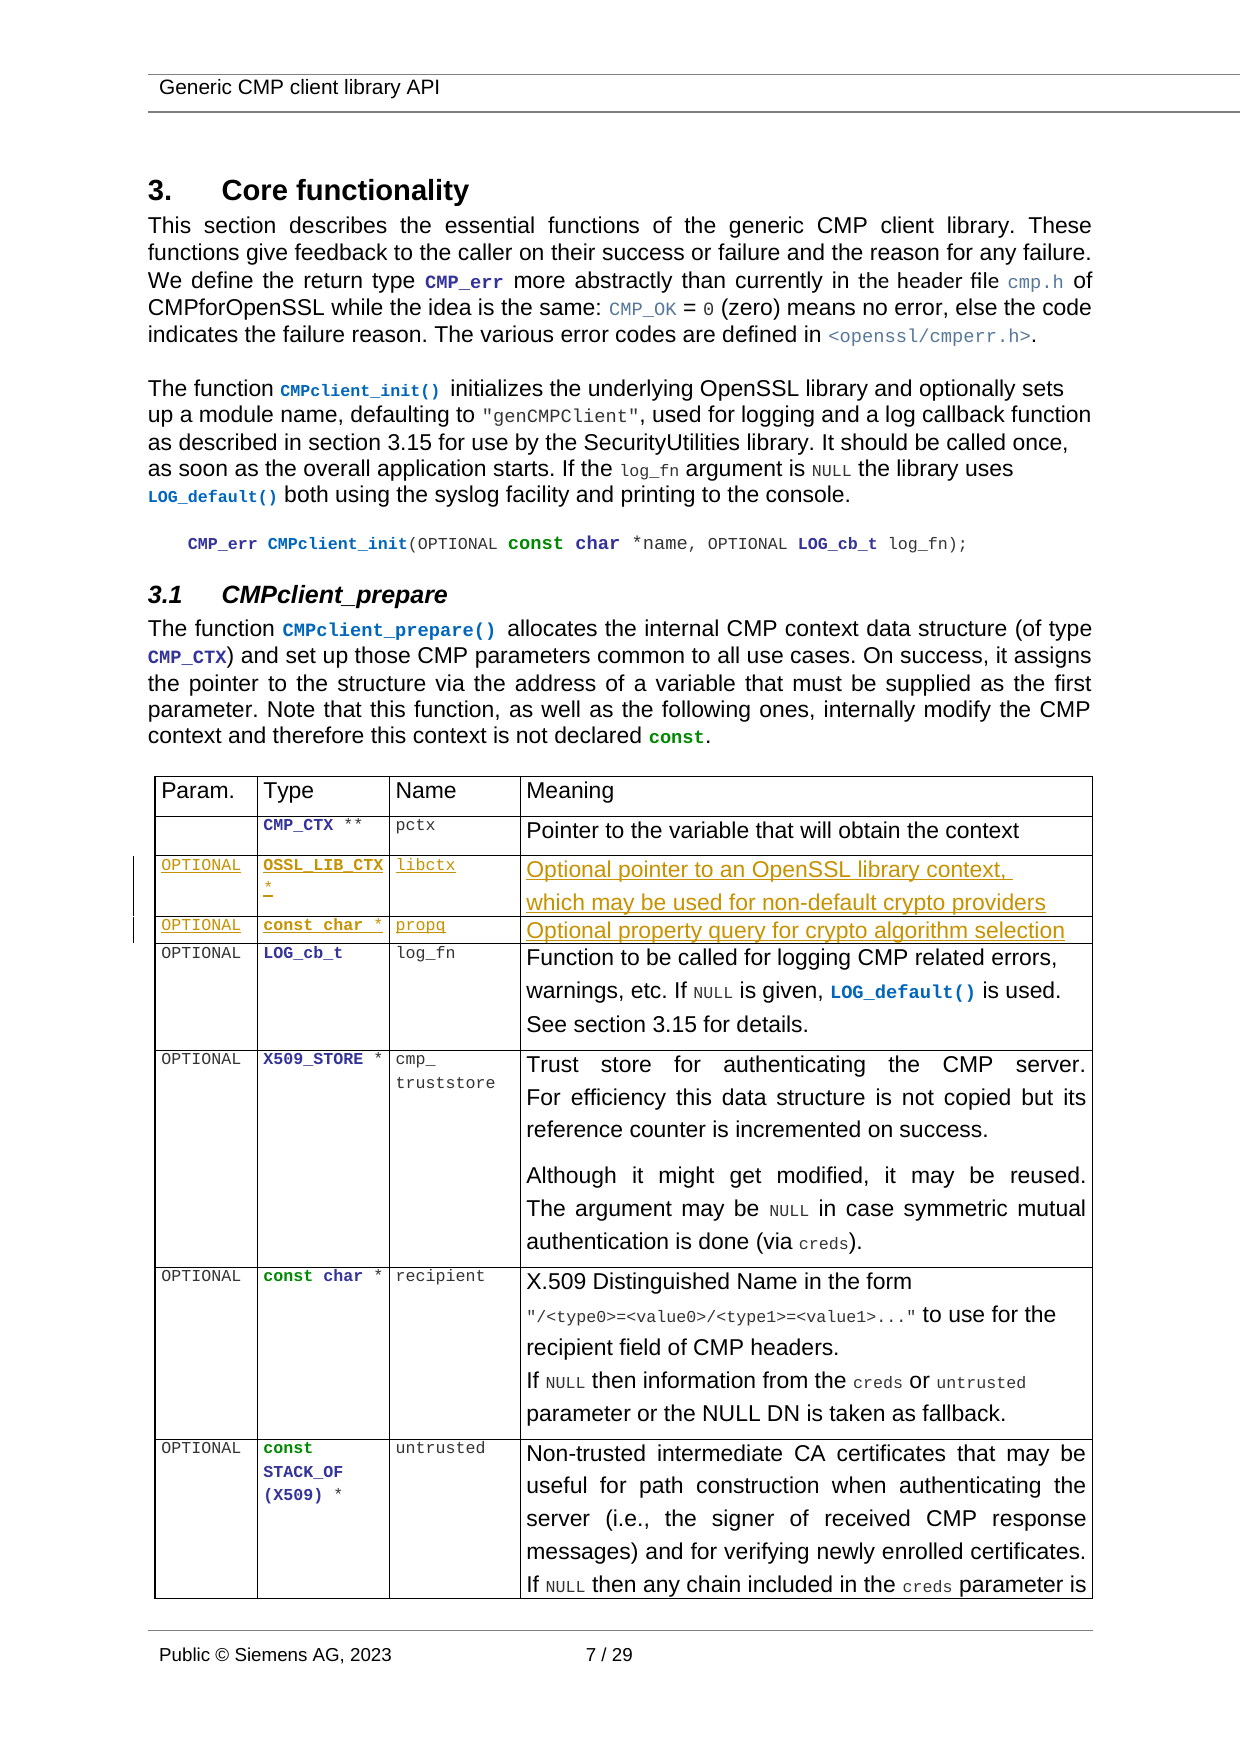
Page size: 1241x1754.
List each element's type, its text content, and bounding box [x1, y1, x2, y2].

table_cell const char * [258, 1268, 389, 1438]
table_cell X509_STORE * [258, 1051, 389, 1267]
table_cell untrusted [390, 1440, 520, 1598]
table_header Type [258, 777, 389, 816]
table_cell propq [390, 917, 520, 943]
table_cell OPTIONAL [156, 917, 257, 943]
subtitle Core functionality [148, 173, 1092, 206]
table_cell cmp_ truststore [390, 1051, 520, 1267]
table_header Meaning [521, 777, 1092, 816]
table_cell OPTIONAL [156, 856, 257, 916]
table_header Name [390, 777, 520, 816]
table_cell Function to be called for logging CMP related errors, warnings, etc. If NULL is given, LOG_default() is used. See section 3.15 for details. [521, 944, 1092, 1049]
table_cell libctx [390, 856, 520, 916]
table_cell Trust store for authenticating the CMP server. For efficiency this data structure is not copied but its reference counter is incremented on success. Although it might get modified, it may be reused. The argument may be NULL in case symmetric mutual authentication is done (via creds). [521, 1051, 1092, 1267]
table_cell CMP_CTX ** [258, 817, 389, 855]
text The function CMPclient_init() initializes the underlying OpenSSL library and optionally sets up a module name, defaulting to "genCMPClient", used for logging and a log callback function as described in section 3.15 for use by the SecurityUtilities library. It should be called once, as soon as the overall application starts. If the log_fn argument is NULL the library uses LOG_default() both using the syslog facility and printing to the console. [148, 375, 1092, 534]
table_cell const char * [258, 917, 389, 943]
table_cell pctx [390, 817, 520, 855]
text CMP_err CMPclient_init(OPTIONAL const char *name, OPTIONAL LOG_cb_t log_fn); [148, 534, 1092, 555]
table_cell [156, 817, 257, 855]
table_cell log_fn [390, 944, 520, 1049]
table_cell recipient [390, 1268, 520, 1438]
subtitle CMPclient_prepare [148, 580, 1092, 609]
table_cell OPTIONAL [156, 944, 257, 1049]
table_cell X.509 Distinguished Name in the form "/<type0>=<value0>/<type1>=<value1>..." to use for the recipient field of CMP headers. If NULL then information from the creds or untrusted parameter or the NULL DN is taken as fallback. [521, 1268, 1092, 1438]
table_cell Pointer to the variable that will obtain the context [521, 817, 1092, 855]
table_header Param. [156, 777, 257, 816]
table_cell OPTIONAL [156, 1268, 257, 1438]
table_cell OPTIONAL [156, 1440, 257, 1598]
table_cell LOG_cb_t [258, 944, 389, 1049]
table_cell OPTIONAL [156, 1051, 257, 1267]
text This section describes the essential functions of the generic CMP client library. These functions give feedback to the caller on their success or failure and the reason for any failure. We define the return type CMP_err more abstractly than currently in the header file cmp.h of CMPforOpenSSL while the idea is the same: CMP_OK = 0 (zero) means no error, else the code indicates the failure reason. The various error codes are defined in <openssl/cmperr.h>. [148, 212, 1092, 348]
table_cell const STACK_OF (X509) * [258, 1440, 389, 1598]
text The function CMPclient_prepare() allocates the internal CMP context data structure (of type CMP_CTX) and set up those CMP parameters common to all use cases. On success, it assigns the pointer to the structure via the address of a variable that must be supplied as the first parameter. Note that this function, as well as the following ones, internally modify the CMP context and therefore this context is not declared const. [148, 615, 1092, 749]
table_cell OSSL_LIB_CTX * [258, 856, 389, 916]
